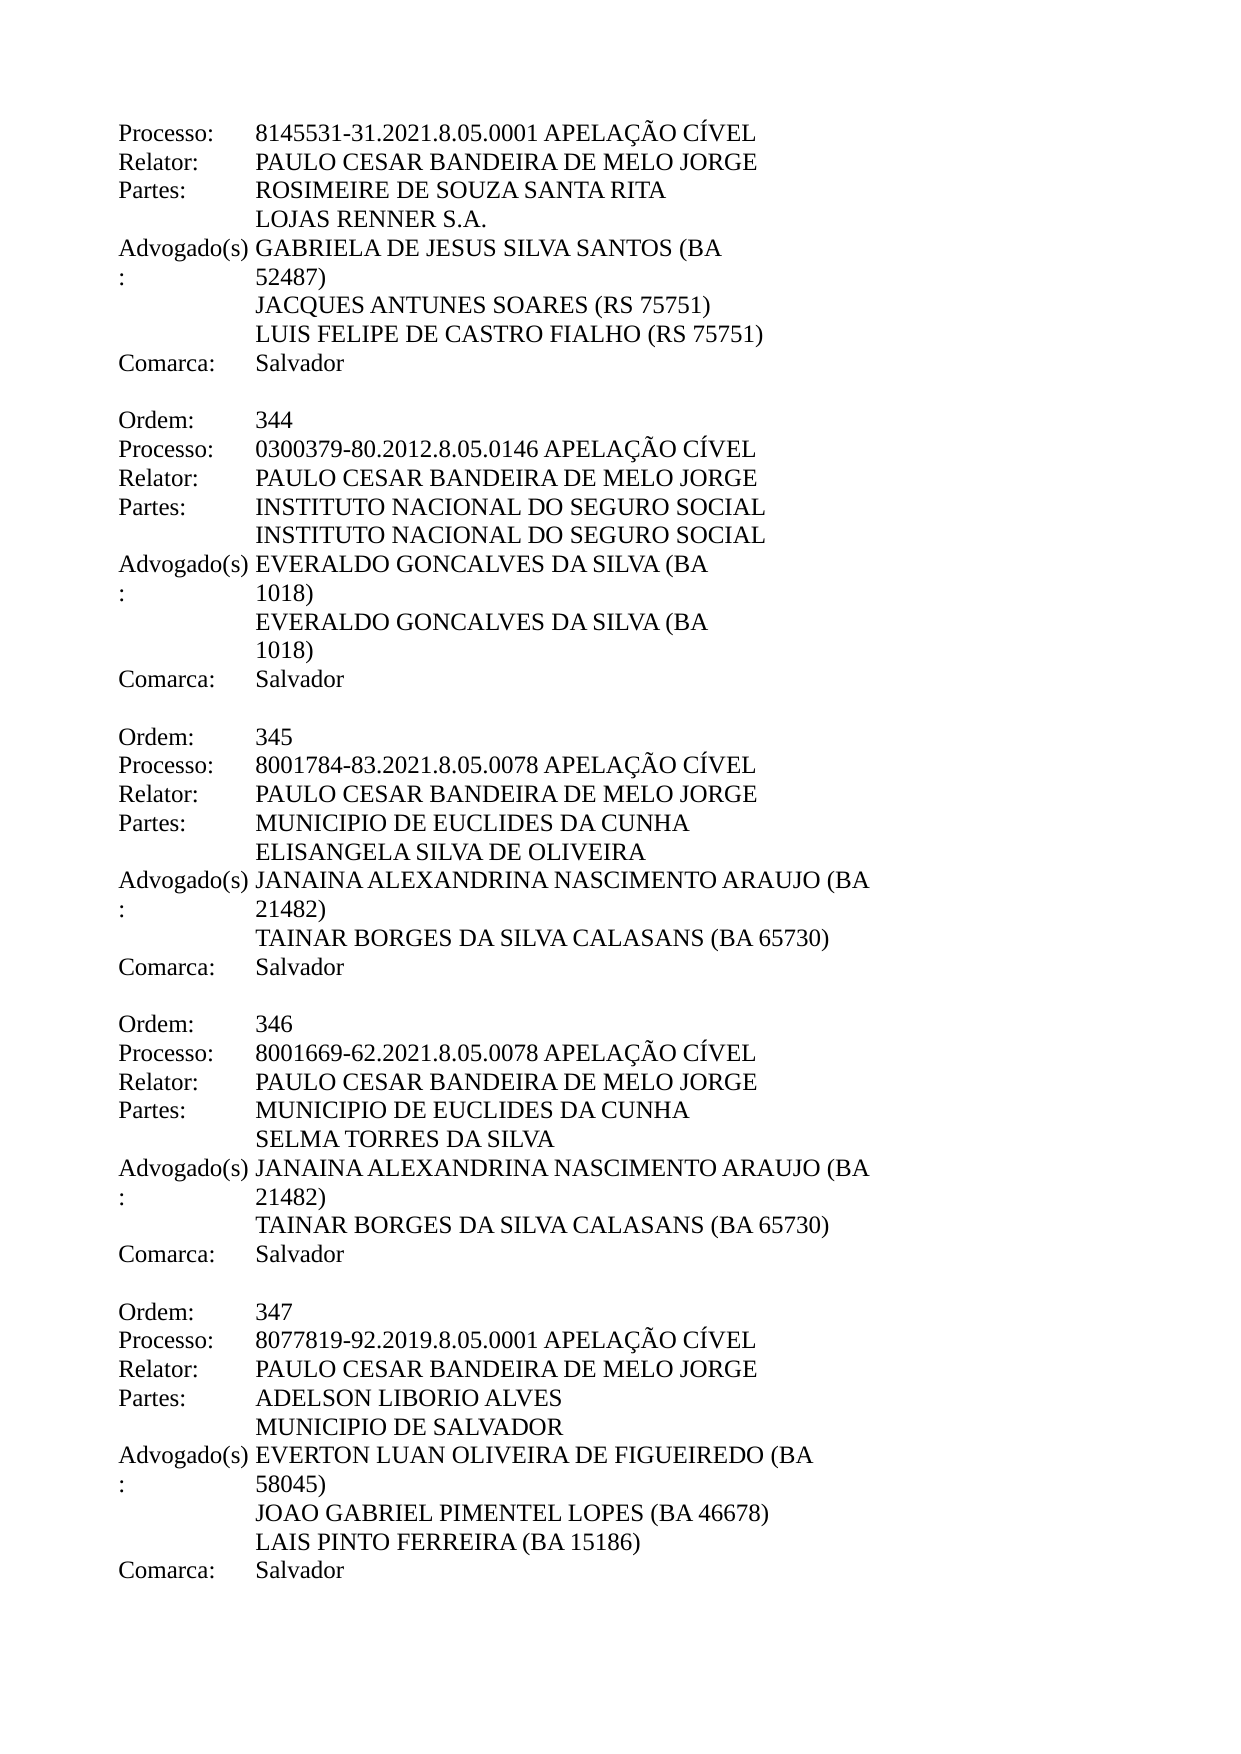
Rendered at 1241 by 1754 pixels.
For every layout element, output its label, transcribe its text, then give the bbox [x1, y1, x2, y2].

table_cell 8001669-62.2021.8.05.0078 APELAÇÃO CÍVEL [255, 1038, 945, 1067]
table_cell Salvador [255, 1556, 888, 1584]
table_cell Salvador [255, 952, 945, 981]
table_cell [118, 607, 255, 664]
table_cell TAINAR BORGES DA SILVA CALASANS (BA 65730) [255, 1211, 945, 1239]
table_cell [118, 923, 255, 952]
table_cell JANAINA ALEXANDRINA NASCIMENTO ARAUJO (BA 21482) [255, 866, 945, 923]
table_cell [118, 1527, 255, 1556]
table_cell Processo: [118, 1326, 255, 1354]
table_header 347 [255, 1297, 888, 1326]
table_cell [118, 204, 255, 233]
table_header 344 [255, 406, 770, 434]
table_cell MUNICIPIO DE EUCLIDES DA CUNHA [255, 808, 945, 837]
table_cell Relator: [118, 147, 255, 176]
table_cell JACQUES ANTUNES SOARES (RS 75751) [255, 291, 795, 319]
table_cell Partes: [118, 1383, 255, 1412]
table_cell MUNICIPIO DE EUCLIDES DA CUNHA [255, 1096, 945, 1124]
table_cell 0300379-80.2012.8.05.0146 APELAÇÃO CÍVEL [255, 434, 770, 463]
table_cell ROSIMEIRE DE SOUZA SANTA RITA [255, 176, 795, 204]
table_cell Partes: [118, 492, 255, 521]
table_header 346 [255, 1009, 945, 1038]
table_cell JOAO GABRIEL PIMENTEL LOPES (BA 46678) [255, 1498, 888, 1527]
table_cell Comarca: [118, 1556, 255, 1584]
table_cell Relator: [118, 779, 255, 808]
table_cell TAINAR BORGES DA SILVA CALASANS (BA 65730) [255, 923, 945, 952]
table_cell [118, 291, 255, 319]
table_cell [118, 1498, 255, 1527]
table_cell INSTITUTO NACIONAL DO SEGURO SOCIAL [255, 492, 770, 521]
table_cell ADELSON LIBORIO ALVES [255, 1383, 888, 1412]
table_cell PAULO CESAR BANDEIRA DE MELO JORGE [255, 1354, 888, 1383]
table_cell Salvador [255, 664, 770, 693]
table_cell Comarca: [118, 348, 255, 377]
table_cell Salvador [255, 348, 795, 377]
table_cell MUNICIPIO DE SALVADOR [255, 1412, 888, 1441]
table_cell SELMA TORRES DA SILVA [255, 1124, 945, 1153]
table_cell JANAINA ALEXANDRINA NASCIMENTO ARAUJO (BA 21482) [255, 1153, 945, 1211]
table_cell Salvador [255, 1239, 945, 1268]
table_header Ordem: [118, 406, 255, 434]
table_cell Advogado(s): [118, 1153, 255, 1211]
table_cell PAULO CESAR BANDEIRA DE MELO JORGE [255, 463, 770, 492]
table_cell Comarca: [118, 664, 255, 693]
table_cell Advogado(s): [118, 233, 255, 291]
table_cell [118, 319, 255, 348]
table_cell Advogado(s): [118, 866, 255, 923]
table_cell PAULO CESAR BANDEIRA DE MELO JORGE [255, 147, 795, 176]
table_cell LOJAS RENNER S.A. [255, 204, 795, 233]
table_cell Advogado(s): [118, 549, 255, 607]
table_cell GABRIELA DE JESUS SILVA SANTOS (BA 52487) [255, 233, 795, 291]
table_cell Relator: [118, 1354, 255, 1383]
table_cell Processo: [118, 751, 255, 779]
table_cell [118, 837, 255, 866]
table_cell Comarca: [118, 1239, 255, 1268]
table_cell [118, 521, 255, 549]
table_cell 8145531-31.2021.8.05.0001 APELAÇÃO CÍVEL [255, 118, 795, 147]
table_cell ELISANGELA SILVA DE OLIVEIRA [255, 837, 945, 866]
table_cell Relator: [118, 1067, 255, 1096]
table_cell Processo: [118, 434, 255, 463]
table_cell EVERTON LUAN OLIVEIRA DE FIGUEIREDO (BA 58045) [255, 1441, 888, 1498]
table_cell LUIS FELIPE DE CASTRO FIALHO (RS 75751) [255, 319, 795, 348]
table_header Ordem: [118, 1297, 255, 1326]
table_cell EVERALDO GONCALVES DA SILVA (BA 1018) [255, 607, 770, 664]
table_cell INSTITUTO NACIONAL DO SEGURO SOCIAL [255, 521, 770, 549]
table_cell EVERALDO GONCALVES DA SILVA (BA 1018) [255, 549, 770, 607]
table_cell PAULO CESAR BANDEIRA DE MELO JORGE [255, 1067, 945, 1096]
table_header Ordem: [118, 722, 255, 751]
table_cell LAIS PINTO FERREIRA (BA 15186) [255, 1527, 888, 1556]
table_cell Partes: [118, 1096, 255, 1124]
table_cell 8077819-92.2019.8.05.0001 APELAÇÃO CÍVEL [255, 1326, 888, 1354]
table_cell [118, 1211, 255, 1239]
table_header 345 [255, 722, 945, 751]
table_cell Partes: [118, 176, 255, 204]
table_cell Comarca: [118, 952, 255, 981]
table_cell Processo: [118, 118, 255, 147]
table_cell Advogado(s): [118, 1441, 255, 1498]
table_cell PAULO CESAR BANDEIRA DE MELO JORGE [255, 779, 945, 808]
table_header Ordem: [118, 1009, 255, 1038]
table_cell Processo: [118, 1038, 255, 1067]
table_cell 8001784-83.2021.8.05.0078 APELAÇÃO CÍVEL [255, 751, 945, 779]
table_cell [118, 1124, 255, 1153]
table_cell Relator: [118, 463, 255, 492]
table_cell [118, 1412, 255, 1441]
table_cell Partes: [118, 808, 255, 837]
